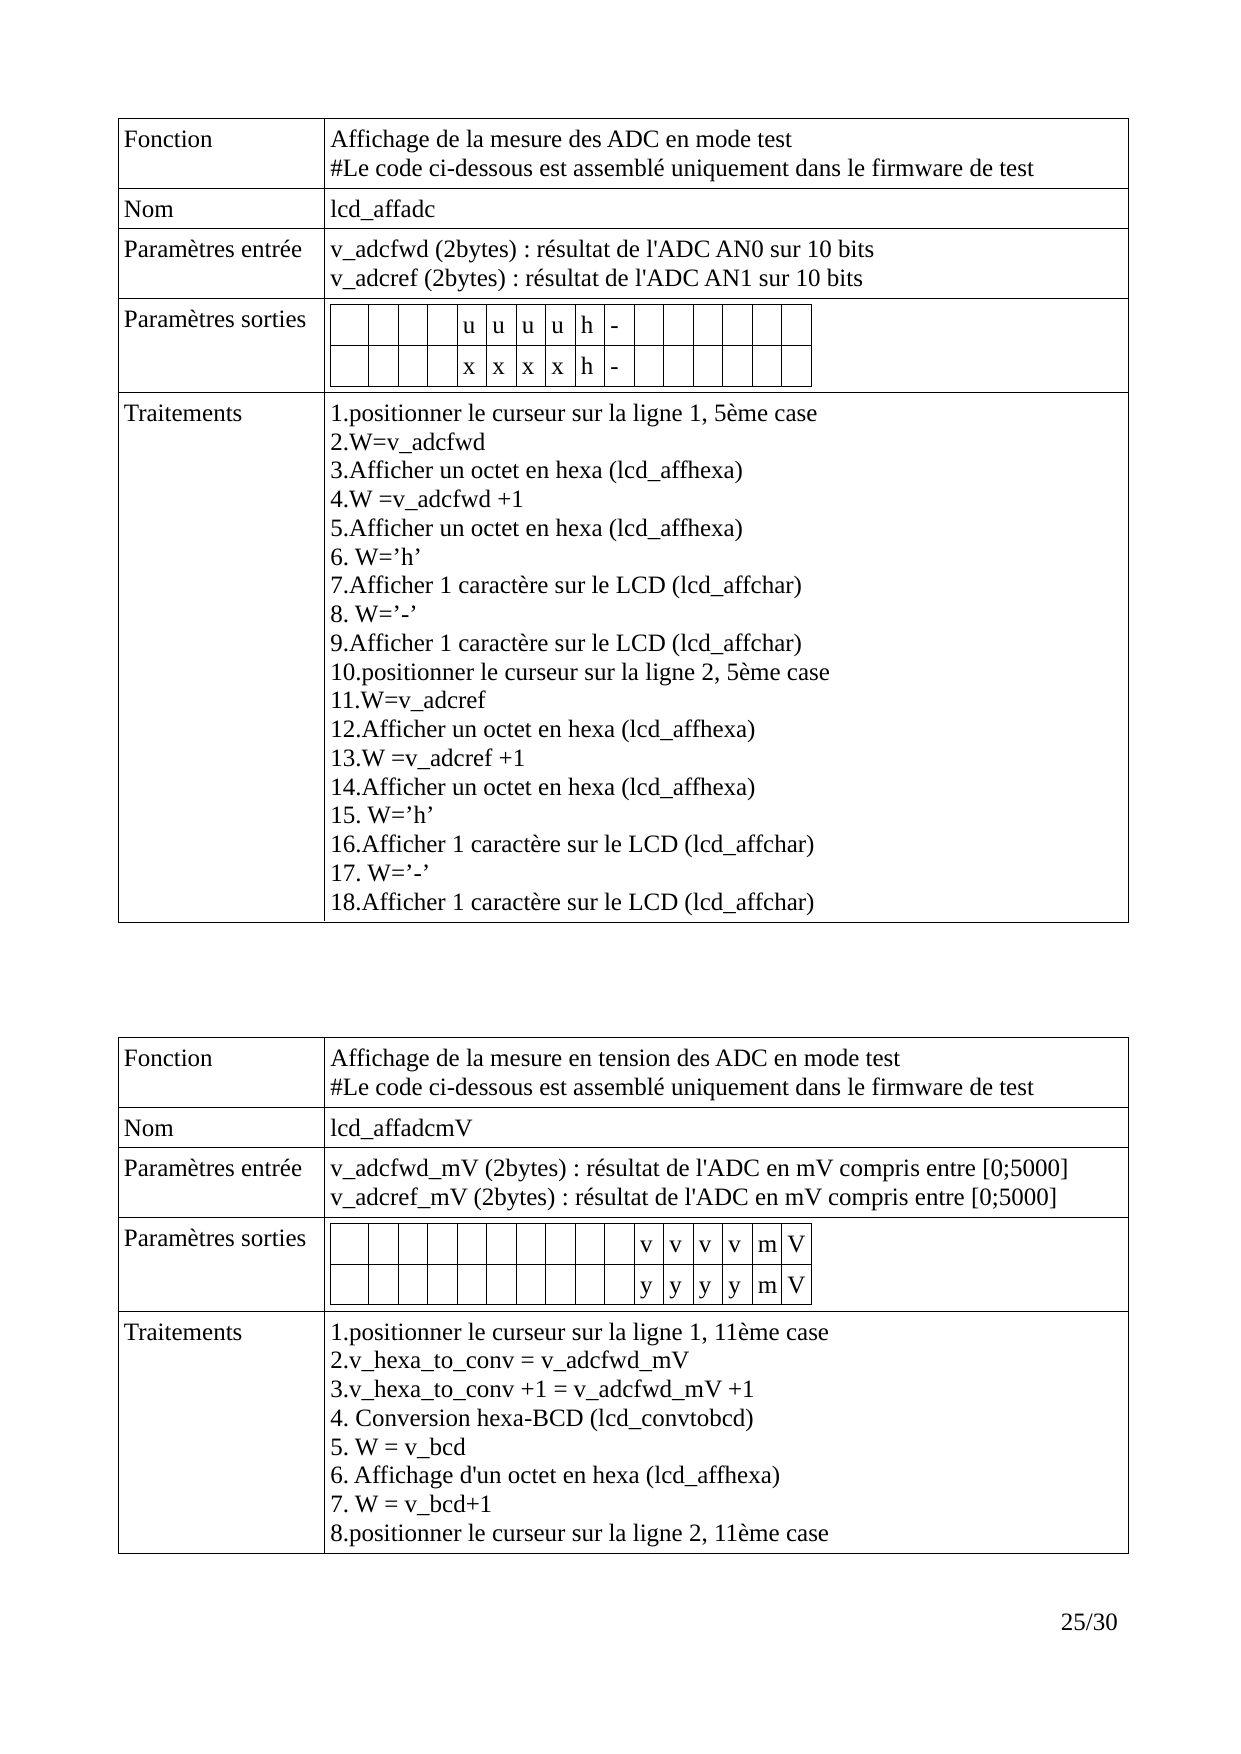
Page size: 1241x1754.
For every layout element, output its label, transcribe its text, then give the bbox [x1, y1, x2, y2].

table_header [428, 305, 457, 345]
table_header v [694, 1224, 722, 1263]
table_cell [487, 1265, 516, 1304]
table_cell [325, 1218, 1128, 1311]
table_header Fonction [119, 119, 324, 188]
table_header u [458, 305, 486, 345]
table_header V [782, 1224, 811, 1263]
table_header Affichage de la mesure en tension des ADC en mode test #Le code ci-dessous est assemblé uniquement dans le firmware de test [325, 1038, 1128, 1106]
table_cell Traitements [119, 393, 324, 921]
table_header u [517, 305, 545, 345]
table_cell y [635, 1265, 663, 1304]
table_cell [723, 346, 752, 386]
table_header - [605, 305, 634, 345]
table_header [782, 305, 811, 345]
table_header v [723, 1224, 752, 1263]
table_header [517, 1224, 545, 1263]
table_cell [517, 1265, 545, 1304]
table_header m [753, 1224, 781, 1263]
table_cell [369, 1265, 398, 1304]
table_cell Traitements [119, 1312, 324, 1553]
table_cell [782, 346, 811, 386]
table_cell h [576, 346, 604, 386]
table_header v [664, 1224, 693, 1263]
table_cell Paramètres entrée [119, 1148, 324, 1217]
table_header [635, 305, 663, 345]
table_cell [428, 1265, 457, 1304]
table_header [369, 1224, 398, 1263]
table_header Fonction [119, 1038, 324, 1106]
table_header [664, 305, 693, 345]
table_cell [694, 346, 722, 386]
table_cell m [753, 1265, 781, 1304]
table_header Affichage de la mesure des ADC en mode test #Le code ci-dessous est assemblé uniquement dans le firmware de test [325, 119, 1128, 188]
table_header [546, 1224, 575, 1263]
table_cell Nom [119, 189, 324, 228]
table_cell v_adcfwd_mV (2bytes) : résultat de l'ADC en mV compris entre [0;5000] v_adcref_mV (2bytes) : résultat de l'ADC en mV compris entre [0;5000] [325, 1148, 1128, 1217]
table_cell V [782, 1265, 811, 1304]
table_cell 1.positionner le curseur sur la ligne 1, 5ème case 2.W=v_adcfwd 3.Afficher un octet en hexa (lcd_affhexa) 4.W =v_adcfwd +1 5.Afficher un octet en hexa (lcd_affhexa) 6. W=’h’ 7.Afficher 1 caractère sur le LCD (lcd_affchar) 8. W=’-’ 9.Afficher 1 caractère sur le LCD (lcd_affchar) 10.positionner le curseur sur la ligne 2, 5ème case 11.W=v_adcref 12.Afficher un octet en hexa (lcd_affhexa) 13.W =v_adcref +1 14.Afficher un octet en hexa (lcd_affhexa) 15. W=’h’ 16.Afficher 1 caractère sur le LCD (lcd_affchar) 17. W=’-’ 18.Afficher 1 caractère sur le LCD (lcd_affchar) [325, 393, 1128, 921]
table_cell [664, 346, 693, 386]
table_cell [369, 346, 398, 386]
table_cell 1.positionner le curseur sur la ligne 1, 11ème case 2.v_hexa_to_conv = v_adcfwd_mV 3.v_hexa_to_conv +1 = v_adcfwd_mV +1 4. Conversion hexa-BCD (lcd_convtobcd) 5. W = v_bcd 6. Affichage d'un octet en hexa (lcd_affhexa) 7. W = v_bcd+1 8.positionner le curseur sur la ligne 2, 11ème case [325, 1312, 1128, 1553]
table_header [331, 1224, 368, 1263]
table_cell Nom [119, 1108, 324, 1147]
table_cell Paramètres sorties [119, 299, 324, 392]
table_cell [753, 346, 781, 386]
table_cell [399, 1265, 427, 1304]
table_cell v_adcfwd (2bytes) : résultat de l'ADC AN0 sur 10 bits v_adcref (2bytes) : résultat de l'ADC AN1 sur 10 bits [325, 229, 1128, 298]
table_cell [546, 1265, 575, 1304]
table_header [723, 305, 752, 345]
table_cell [428, 346, 457, 386]
table_cell x [517, 346, 545, 386]
table_cell x [546, 346, 575, 386]
table_cell x [458, 346, 486, 386]
table_cell [325, 299, 1128, 392]
table_cell [458, 1265, 486, 1304]
table_header [399, 305, 427, 345]
table_cell Paramètres entrée [119, 229, 324, 298]
table_header [576, 1224, 604, 1263]
table_header v [635, 1224, 663, 1263]
table_cell y [723, 1265, 752, 1304]
table_header h [576, 305, 604, 345]
table_header [487, 1224, 516, 1263]
table_cell lcd_affadcmV [325, 1108, 1128, 1147]
table_cell [331, 346, 368, 386]
table_header [694, 305, 722, 345]
table_cell [399, 346, 427, 386]
table_cell lcd_affadc [325, 189, 1128, 228]
table_header [399, 1224, 427, 1263]
table_cell [635, 346, 663, 386]
table_header u [546, 305, 575, 345]
table_header [369, 305, 398, 345]
table_header [428, 1224, 457, 1263]
table_header u [487, 305, 516, 345]
table_header [605, 1224, 634, 1263]
table_cell [331, 1265, 368, 1304]
table_cell [576, 1265, 604, 1304]
table_cell y [694, 1265, 722, 1304]
table_cell - [605, 346, 634, 386]
table_cell x [487, 346, 516, 386]
table_header [458, 1224, 486, 1263]
table_header [331, 305, 368, 345]
table_cell y [664, 1265, 693, 1304]
table_header [753, 305, 781, 345]
table_cell Paramètres sorties [119, 1218, 324, 1311]
table_cell [605, 1265, 634, 1304]
